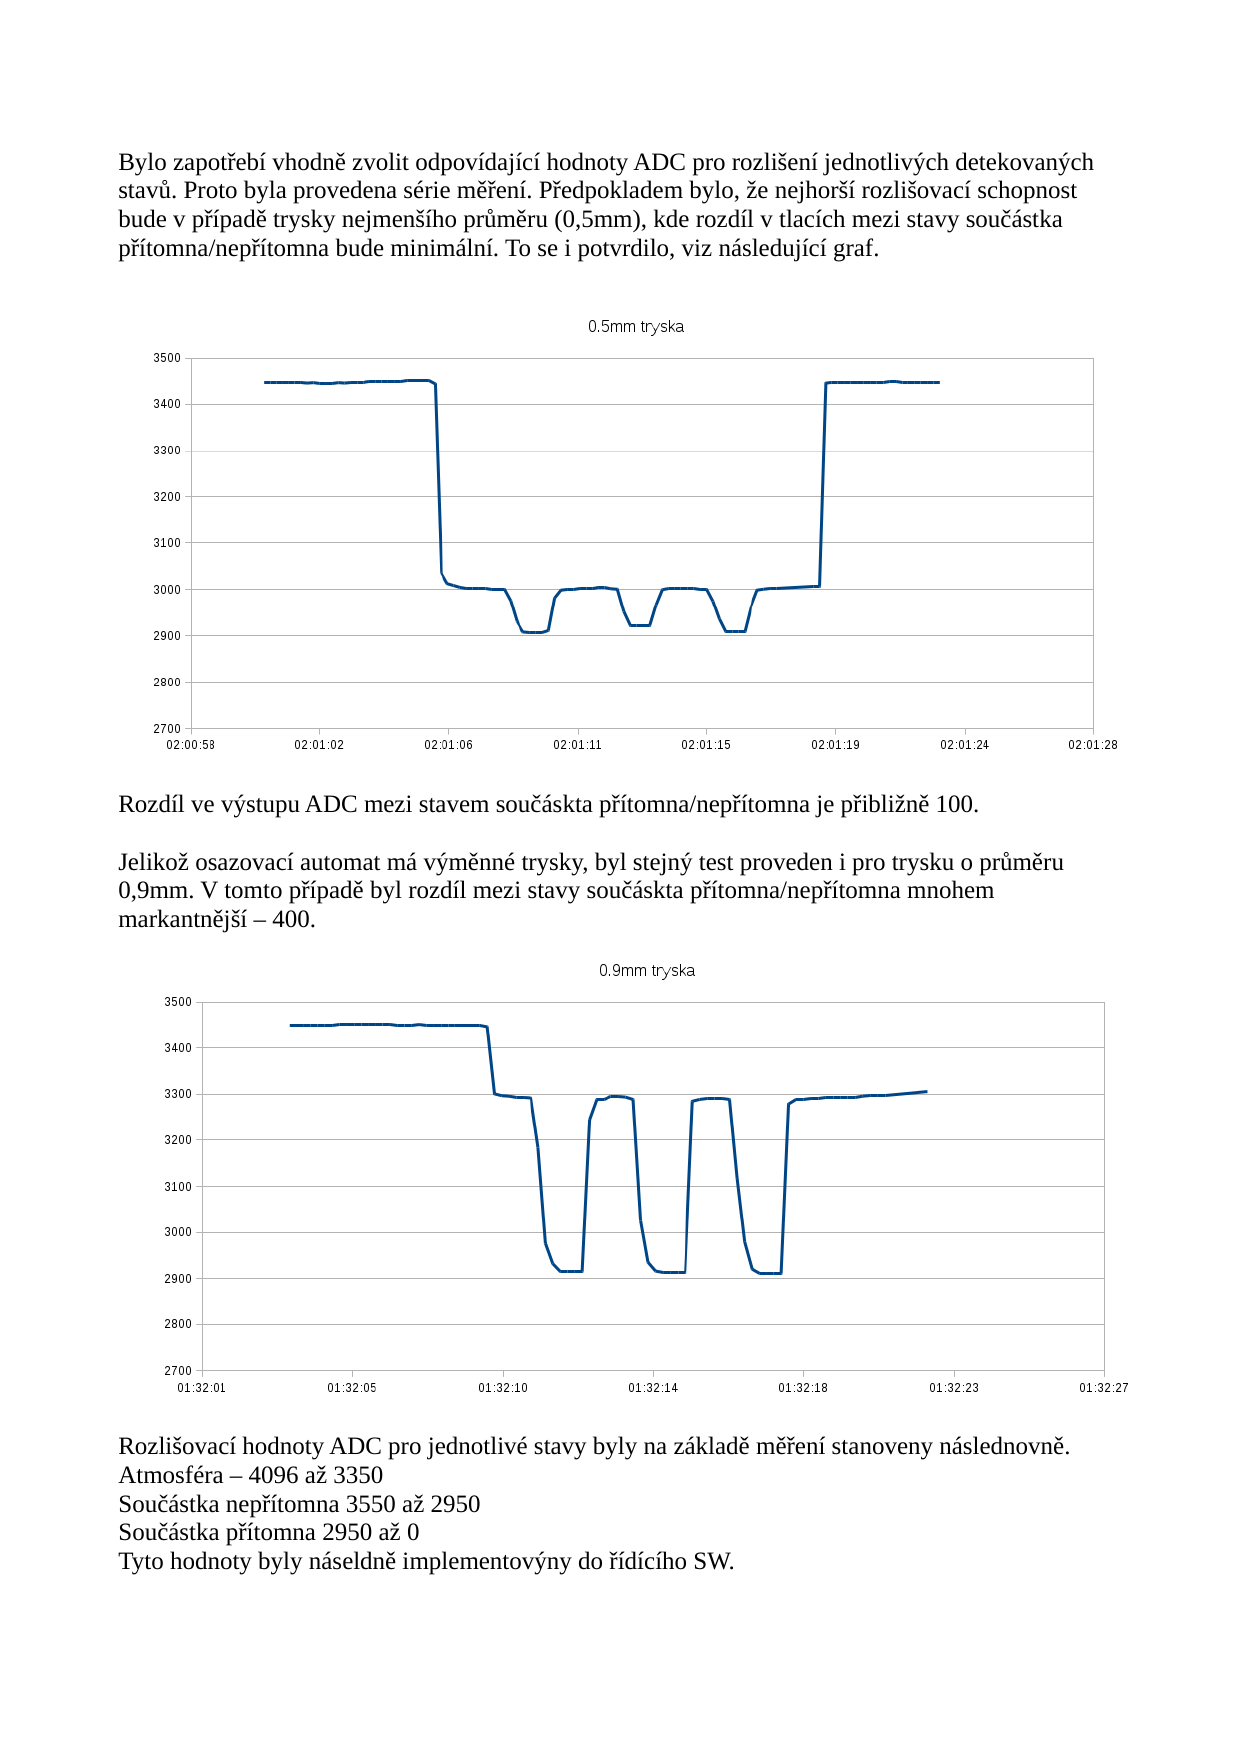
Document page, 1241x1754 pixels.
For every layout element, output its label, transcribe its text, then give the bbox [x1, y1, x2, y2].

text Jelikož osazovací automat má výměnné trysky, byl stejný test proveden i pro trysku o průměru 0,9mm. V tomto případě byl rozdíl mezi stavy součáskta přítomna/nepřítomna mnohem markantnější – 400. [118, 847, 1122, 933]
text Tyto hodnoty byly náseldně implementovýny do řídícího SW. [118, 1546, 1122, 1575]
text Bylo zapotřebí vhodně zvolit odpovídající hodnoty ADC pro rozlišení jednotlivých detekovaných stavů. Proto byla provedena série měření. Předpokladem bylo, že nejhorší rozlišovací schopnost bude v případě trysky nejmenšího průměru (0,5mm), kde rozdíl v tlacích mezi stavy součástka přítomna/nepřítomna bude minimální. To se i potvrdilo, viz následující graf. [118, 147, 1122, 262]
text Atmosféra – 4096 až 3350 [118, 1460, 1122, 1489]
picture [133, 297, 1138, 761]
picture [144, 941, 1149, 1403]
text Součástka přítomna 2950 až 0 [118, 1517, 1122, 1546]
text Rozdíl ve výstupu ADC mezi stavem součáskta přítomna/nepřítomna je přibližně 100. [118, 789, 1122, 818]
text Rozlišovací hodnoty ADC pro jednotlivé stavy byly na základě měření stanoveny následnovně. [118, 1431, 1122, 1460]
text Součástka nepřítomna 3550 až 2950 [118, 1489, 1122, 1517]
